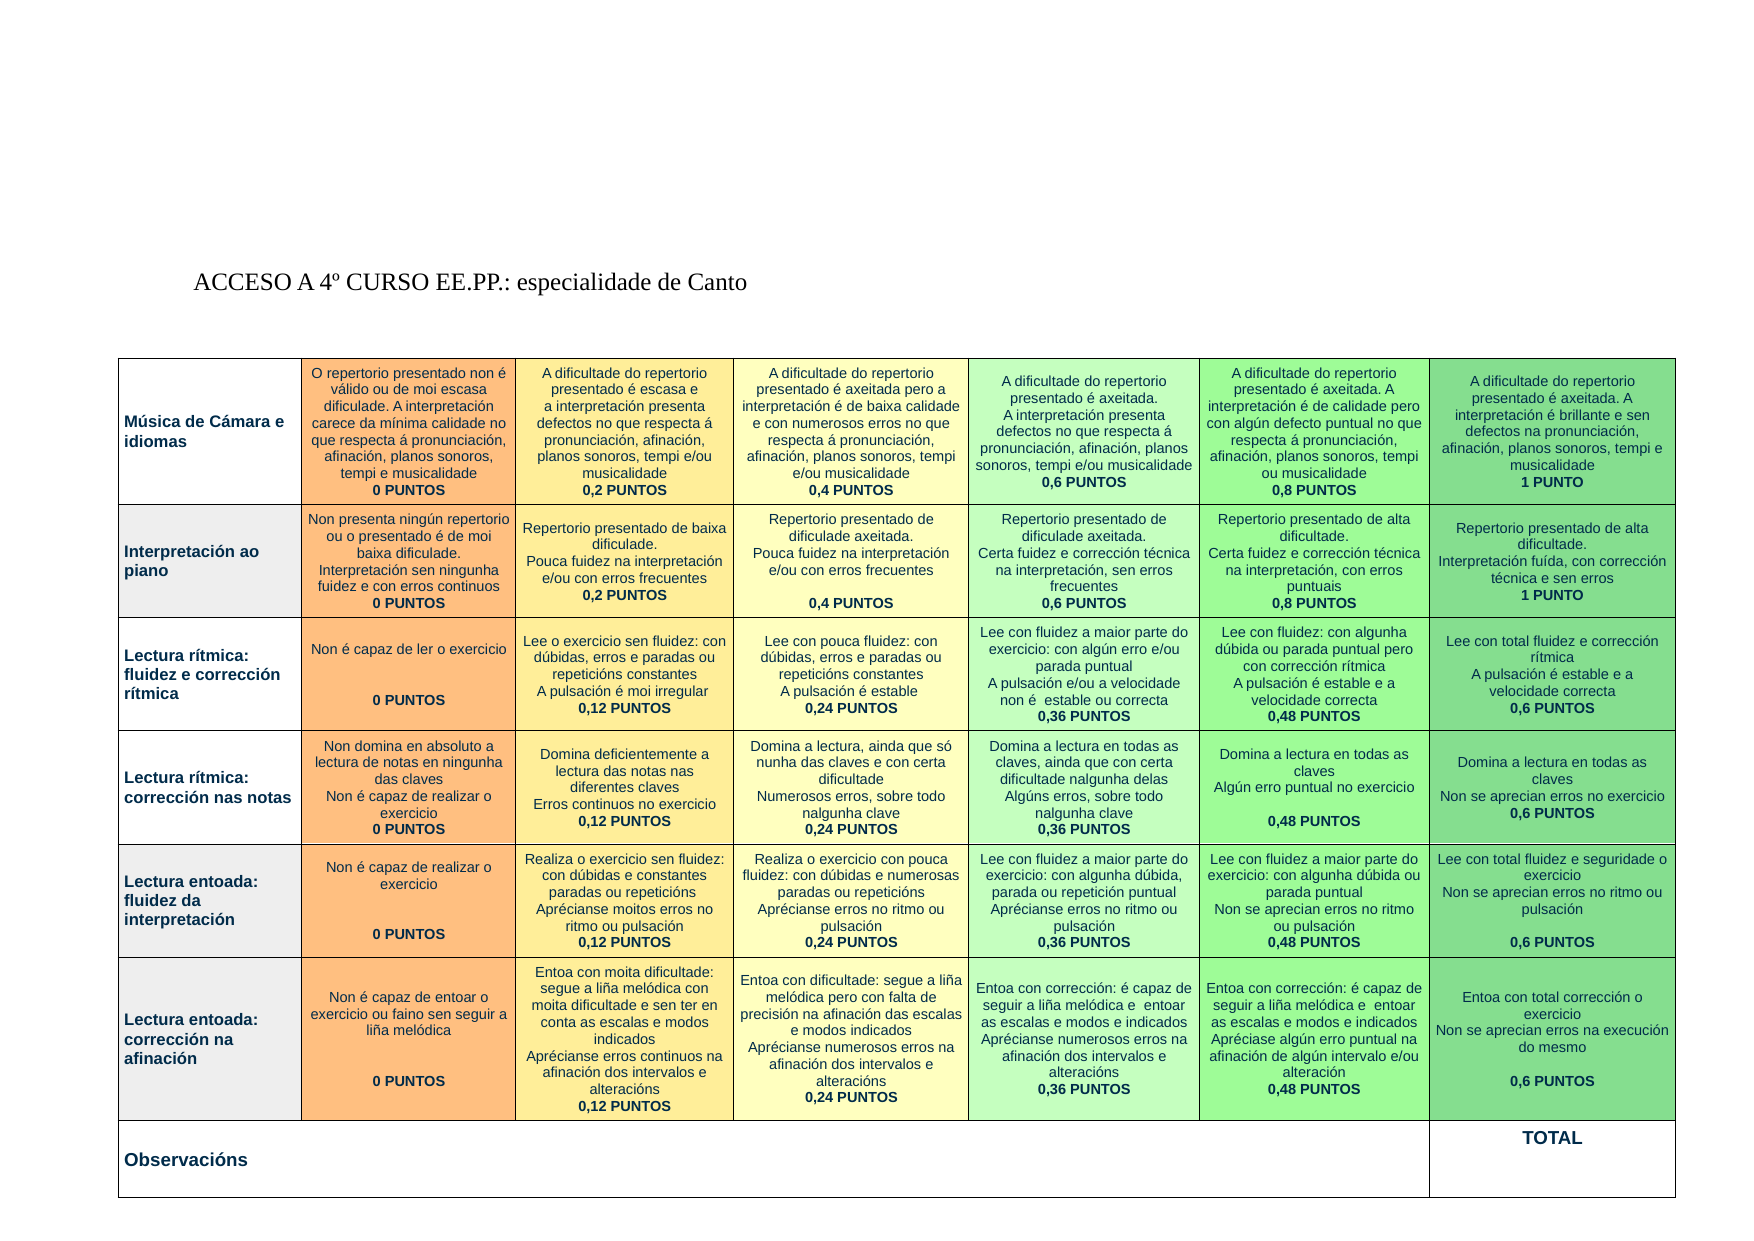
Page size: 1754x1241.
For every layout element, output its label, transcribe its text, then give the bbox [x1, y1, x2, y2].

table_cell Realiza o exercicio sen fluidez: con dúbidas e constantes paradas ou repeticións Aprécianse moitos erros no ritmo ou pulsación 0,12 PUNTOS [516, 845, 733, 957]
table_cell Non é capaz de entoar o exercicio ou faino sen seguir a liña melódica 0 PUNTOS [302, 958, 515, 1120]
table_cell Repertorio presentado de dificulade axeitada. Pouca fuidez na interpretación e/ou con erros frecuentes 0,4 PUNTOS [734, 505, 968, 617]
table_header A dificultade do repertorio presentado é axeitada. A interpretación é brillante e sen defectos na pronunciación, afinación, planos sonoros, tempi e musicalidade 1 PUNTO [1430, 359, 1675, 504]
table_cell Lectura rítmica: fluidez e corrección rítmica [119, 618, 301, 730]
table_cell Lee con pouca fluidez: con dúbidas, erros e paradas ou repeticións constantes A pulsación é estable 0,24 PUNTOS [734, 618, 968, 730]
table_cell Lee o exercicio sen fluidez: con dúbidas, erros e paradas ou repeticións constantes A pulsación é moi irregular 0,12 PUNTOS [516, 618, 733, 730]
table_cell Observacións [119, 1121, 1429, 1197]
table_cell Entoa con corrección: é capaz de seguir a liña melódica e entoar as escalas e modos e indicados Apréciase algún erro puntual na afinación de algún intervalo e/ou alteración 0,48 PUNTOS [1200, 958, 1429, 1120]
table_cell Domina a lectura en todas as claves Non se aprecian erros no exercicio 0,6 PUNTOS [1430, 731, 1675, 843]
table_cell Lee con fluidez a maior parte do exercicio: con algún erro e/ou parada puntual A pulsación e/ou a velocidade non é estable ou correcta 0,36 PUNTOS [969, 618, 1199, 730]
table_header A dificultade do repertorio presentado é escasa e a interpretación presenta defectos no que respecta á pronunciación, afinación, planos sonoros, tempi e/ou musicalidade 0,2 PUNTOS [516, 359, 733, 504]
table_cell Lectura entoada: corrección na afinación [119, 958, 301, 1120]
table_cell Lectura rítmica: corrección nas notas [119, 731, 301, 843]
table_cell Non é capaz de realizar o exercicio 0 PUNTOS [302, 845, 515, 957]
table_cell Entoa con dificultade: segue a liña melódica pero con falta de precisión na afinación das escalas e modos indicados Aprécianse numerosos erros na afinación dos intervalos e alteracións 0,24 PUNTOS [734, 958, 968, 1120]
table_cell Non domina en absoluto a lectura de notas en ningunha das claves Non é capaz de realizar o exercicio 0 PUNTOS [302, 731, 515, 843]
table_cell Repertorio presentado de baixa dificulade. Pouca fuidez na interpretación e/ou con erros frecuentes 0,2 PUNTOS [516, 505, 733, 617]
table_cell Domina deficientemente a lectura das notas nas diferentes claves Erros continuos no exercicio 0,12 PUNTOS [516, 731, 733, 843]
table_header O repertorio presentado non é válido ou de moi escasa dificulade. A interpretación carece da mínima calidade no que respecta á pronunciación, afinación, planos sonoros, tempi e musicalidade 0 PUNTOS [302, 359, 515, 504]
table_cell Lectura entoada: fluidez da interpretación [119, 845, 301, 957]
table_cell Lee con fluidez: con algunha dúbida ou parada puntual pero con corrección rítmica A pulsación é estable e a velocidade correcta 0,48 PUNTOS [1200, 618, 1429, 730]
table_cell Non é capaz de ler o exercicio 0 PUNTOS [302, 618, 515, 730]
table_cell Repertorio presentado de dificulade axeitada. Certa fuidez e corrección técnica na interpretación, sen erros frecuentes 0,6 PUNTOS [969, 505, 1199, 617]
list ACCESO A 4º CURSO EE.PP.: especialidade de Canto [156, 267, 1636, 296]
table_cell Lee con fluidez a maior parte do exercicio: con algunha dúbida ou parada puntual Non se aprecian erros no ritmo ou pulsación 0,48 PUNTOS [1200, 845, 1429, 957]
table_cell Repertorio presentado de alta dificultade. Interpretación fuída, con corrección técnica e sen erros 1 PUNTO [1430, 505, 1675, 617]
table_cell Lee con total fluidez e seguridade o exercicio Non se aprecian erros no ritmo ou pulsación 0,6 PUNTOS [1430, 845, 1675, 957]
table_cell Lee con total fluidez e corrección rítmica A pulsación é estable e a velocidade correcta 0,6 PUNTOS [1430, 618, 1675, 730]
table_cell Non presenta ningún repertorio ou o presentado é de moi baixa dificulade. Interpretación sen ningunha fuidez e con erros continuos 0 PUNTOS [302, 505, 515, 617]
table_header A dificultade do repertorio presentado é axeitada. A interpretación presenta defectos no que respecta á pronunciación, afinación, planos sonoros, tempi e/ou musicalidade 0,6 PUNTOS [969, 359, 1199, 504]
table_cell TOTAL [1430, 1121, 1675, 1197]
table_cell Entoa con corrección: é capaz de seguir a liña melódica e entoar as escalas e modos e indicados Aprécianse numerosos erros na afinación dos intervalos e alteracións 0,36 PUNTOS [969, 958, 1199, 1120]
table_cell Lee con fluidez a maior parte do exercicio: con algunha dúbida, parada ou repetición puntual Aprécianse erros no ritmo ou pulsación 0,36 PUNTOS [969, 845, 1199, 957]
table_cell Repertorio presentado de alta dificultade. Certa fuidez e corrección técnica na interpretación, con erros puntuais 0,8 PUNTOS [1200, 505, 1429, 617]
table_header A dificultade do repertorio presentado é axeitada pero a interpretación é de baixa calidade e con numerosos erros no que respecta á pronunciación, afinación, planos sonoros, tempi e/ou musicalidade 0,4 PUNTOS [734, 359, 968, 504]
table_cell Domina a lectura en todas as claves Algún erro puntual no exercicio 0,48 PUNTOS [1200, 731, 1429, 843]
table_cell Interpretación ao piano [119, 505, 301, 617]
table_cell Entoa con total corrección o exercicio Non se aprecian erros na execución do mesmo 0,6 PUNTOS [1430, 958, 1675, 1120]
table_header A dificultade do repertorio presentado é axeitada. A interpretación é de calidade pero con algún defecto puntual no que respecta á pronunciación, afinación, planos sonoros, tempi ou musicalidade 0,8 PUNTOS [1200, 359, 1429, 504]
table_header Música de Cámara e idiomas [119, 359, 301, 504]
table_cell Domina a lectura en todas as claves, ainda que con certa dificultade nalgunha delas Algúns erros, sobre todo nalgunha clave 0,36 PUNTOS [969, 731, 1199, 843]
table_cell Domina a lectura, ainda que só nunha das claves e con certa dificultade Numerosos erros, sobre todo nalgunha clave 0,24 PUNTOS [734, 731, 968, 843]
table_cell Realiza o exercicio con pouca fluidez: con dúbidas e numerosas paradas ou repeticións Aprécianse erros no ritmo ou pulsación 0,24 PUNTOS [734, 845, 968, 957]
table_cell Entoa con moita dificultade: segue a liña melódica con moita dificultade e sen ter en conta as escalas e modos indicados Aprécianse erros continuos na afinación dos intervalos e alteracións 0,12 PUNTOS [516, 958, 733, 1120]
